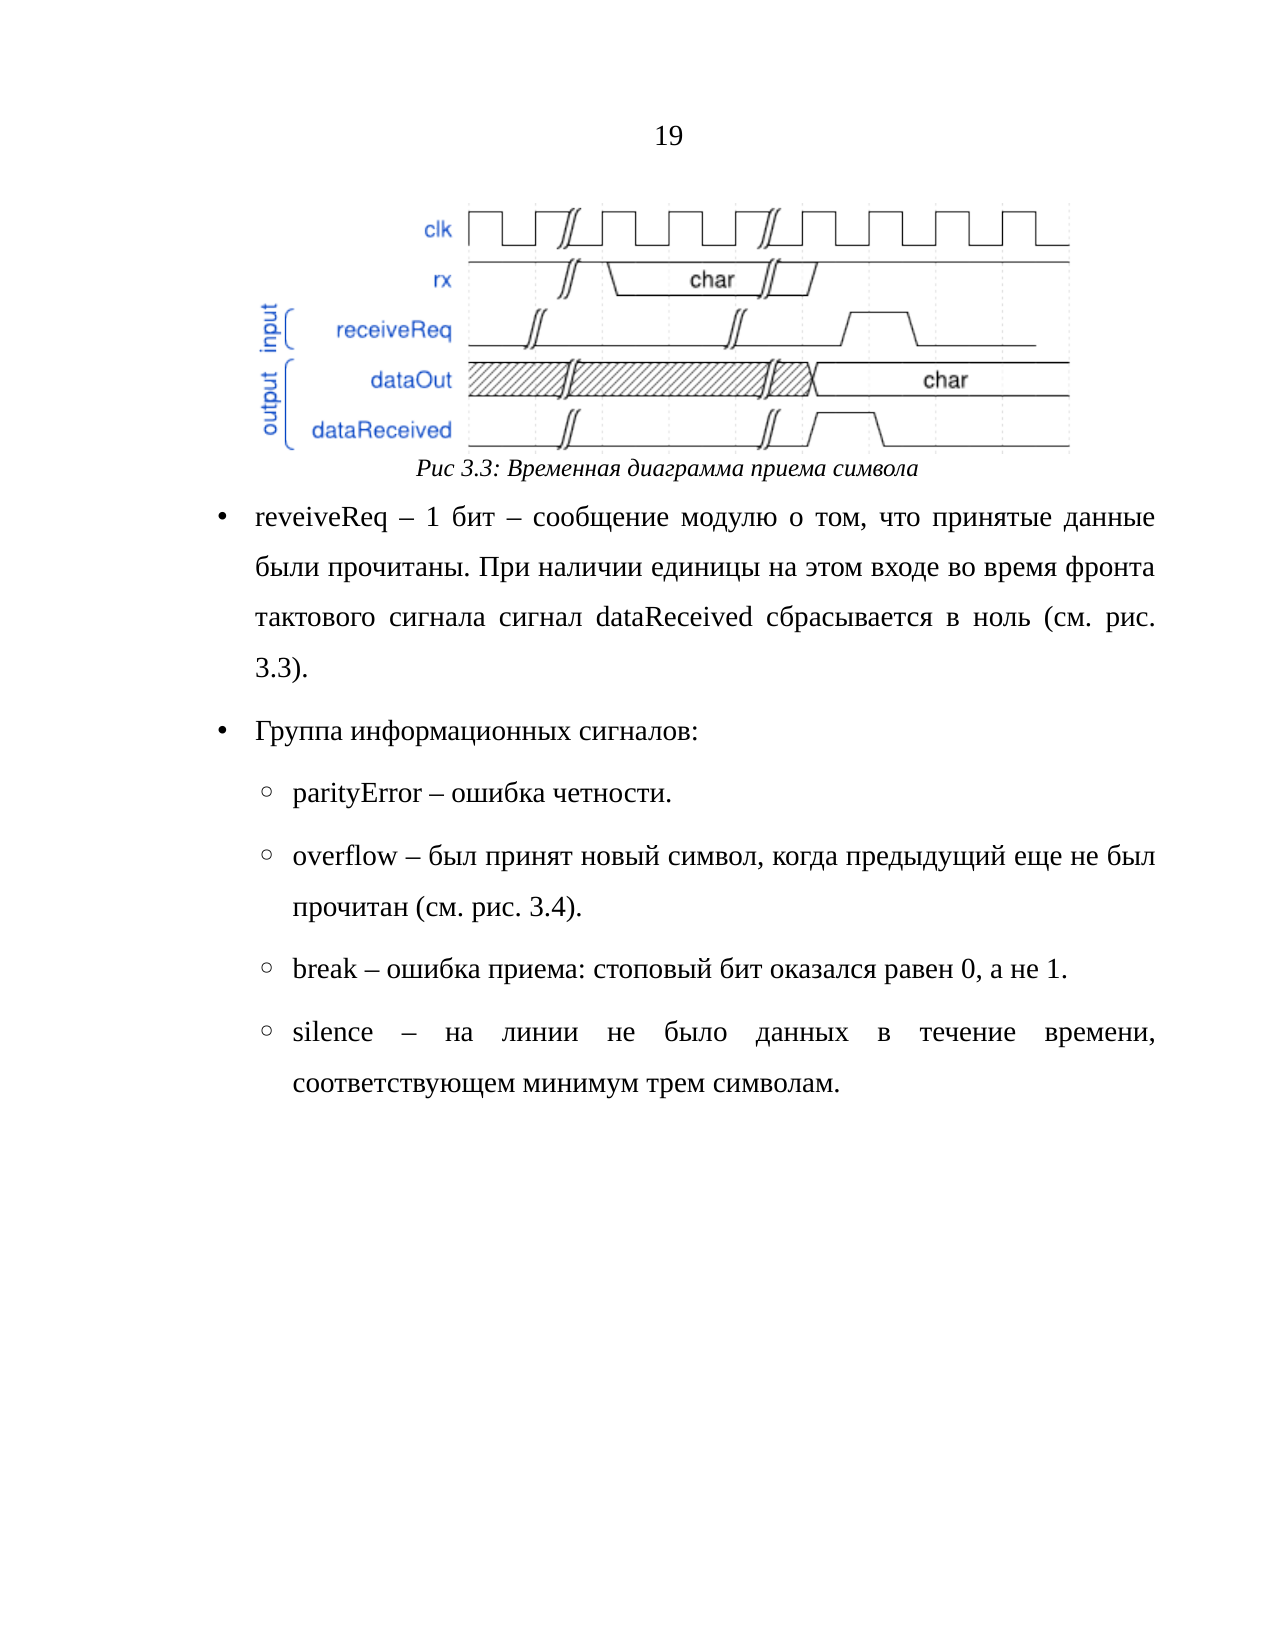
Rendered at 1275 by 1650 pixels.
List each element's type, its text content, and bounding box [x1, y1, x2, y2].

list reveiveReq – 1 бит – сообщение модулю о том, что принятые данные были прочитаны. При наличии единицы на этом входе во время фронта тактового сигнала сигнал dataReceived сбрасывается в ноль (см. рис. 3.3). [217, 454, 1157, 683]
list silence – на линии не было данных в течение времени, соответствующем минимум трем символам. [255, 1014, 1157, 1098]
list parityError – ошибка четности. [255, 776, 1157, 809]
list break – ошибка приема: стоповый бит оказался равен 0, а не 1. [255, 952, 1157, 985]
picture [235, 203, 1102, 454]
list Рис 3.3: Временная диаграмма приема символа [235, 454, 1102, 482]
list overflow – был принят новый символ, когда предыдущий еще не был прочитан (см. рис. 3.4). [255, 838, 1157, 922]
list [235, 191, 1102, 203]
list Группа информационных сигналов: [217, 713, 1157, 746]
